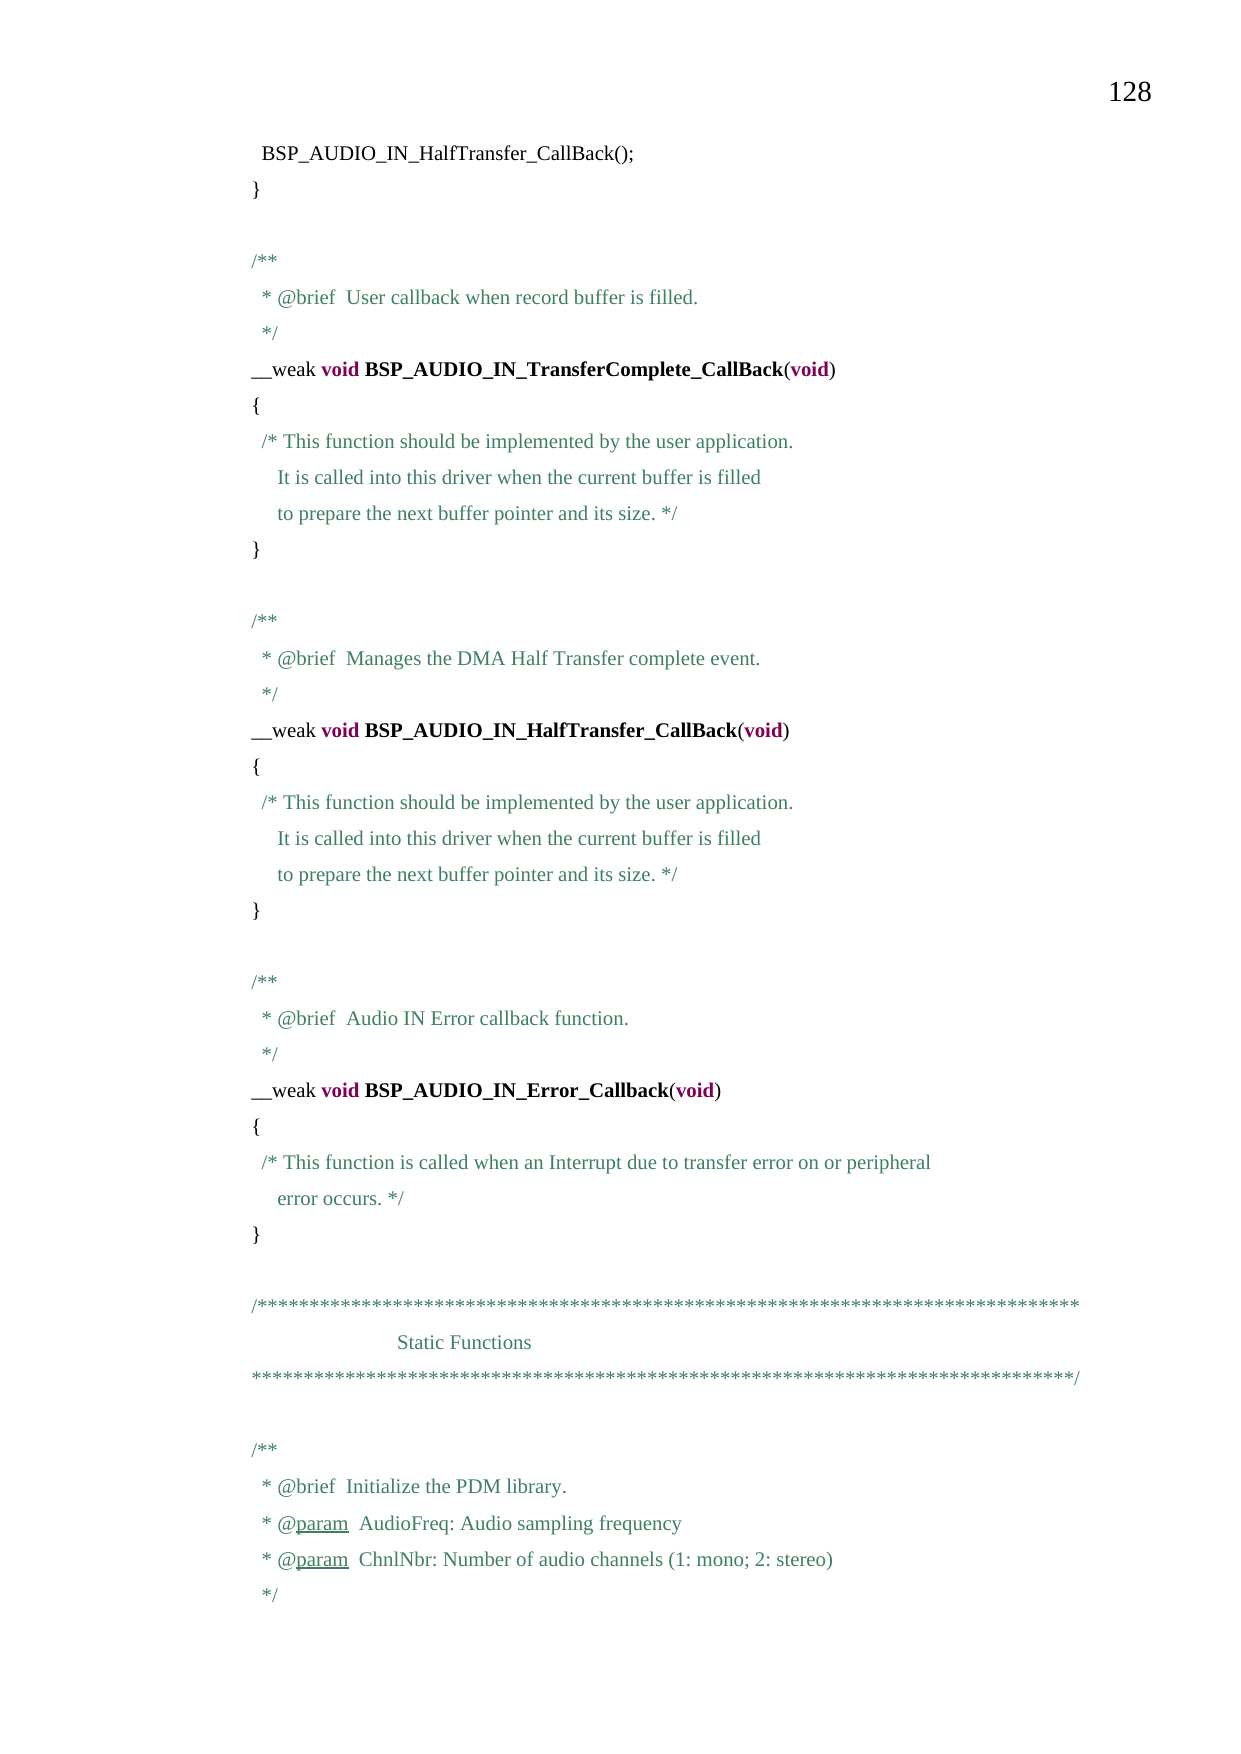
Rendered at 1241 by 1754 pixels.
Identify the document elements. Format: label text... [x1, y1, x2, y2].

text */ [177, 1042, 1152, 1066]
text /** [177, 609, 1152, 633]
text } [177, 1222, 1152, 1246]
text /** [177, 249, 1152, 273]
text It is called into this driver when the current buffer is filled [177, 826, 1152, 850]
text __weak void BSP_AUDIO_IN_HalfTransfer_CallBack(void) [177, 718, 1152, 742]
text /** [177, 1438, 1152, 1462]
text */ [177, 321, 1152, 345]
text *******************************************************************************/ [177, 1366, 1152, 1390]
text /* This function is called when an Interrupt due to transfer error on or peripheral [177, 1150, 1152, 1174]
text /******************************************************************************* [177, 1294, 1152, 1318]
text __weak void BSP_AUDIO_IN_Error_Callback(void) [177, 1078, 1152, 1102]
text BSP_AUDIO_IN_HalfTransfer_CallBack(); [177, 141, 1152, 165]
text { [177, 393, 1152, 417]
text { [177, 754, 1152, 778]
text Static Functions [177, 1330, 1152, 1354]
text * @param AudioFreq: Audio sampling frequency [177, 1511, 1152, 1534]
text * @brief Audio IN Error callback function. [177, 1006, 1152, 1030]
text */ [177, 682, 1152, 706]
text { [177, 1114, 1152, 1138]
text /* This function should be implemented by the user application. [177, 790, 1152, 814]
text * @brief User callback when record buffer is filled. [177, 285, 1152, 309]
text /** [177, 970, 1152, 994]
text __weak void BSP_AUDIO_IN_TransferComplete_CallBack(void) [177, 357, 1152, 381]
text to prepare the next buffer pointer and its size. */ [177, 501, 1152, 525]
text } [177, 177, 1152, 201]
text * @brief Manages the DMA Half Transfer complete event. [177, 646, 1152, 669]
text to prepare the next buffer pointer and its size. */ [177, 862, 1152, 886]
text } [177, 537, 1152, 561]
text error occurs. */ [177, 1186, 1152, 1210]
text * @param ChnlNbr: Number of audio channels (1: mono; 2: stereo) [177, 1547, 1152, 1571]
text * @brief Initialize the PDM library. [177, 1474, 1152, 1498]
text } [177, 898, 1152, 922]
text /* This function should be implemented by the user application. [177, 429, 1152, 453]
text */ [177, 1583, 1152, 1607]
text It is called into this driver when the current buffer is filled [177, 465, 1152, 489]
